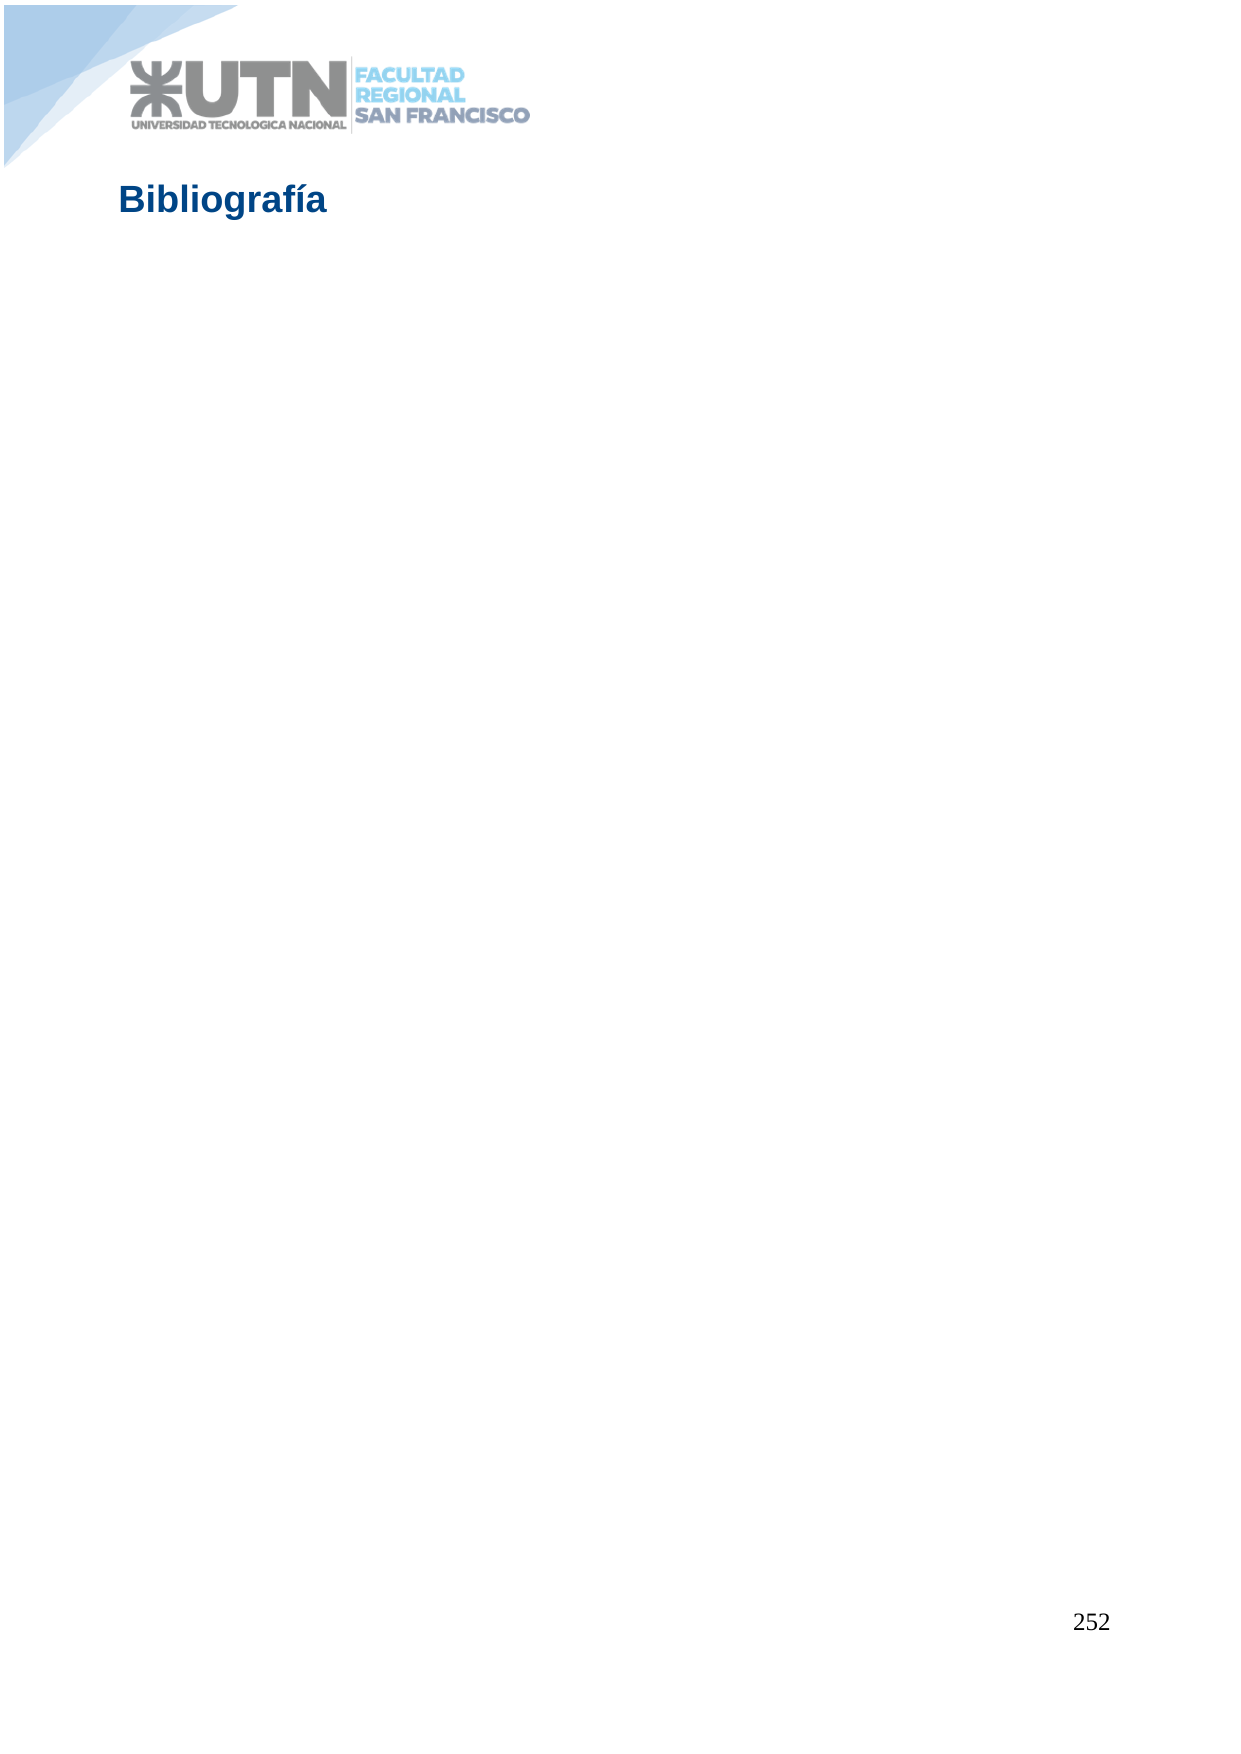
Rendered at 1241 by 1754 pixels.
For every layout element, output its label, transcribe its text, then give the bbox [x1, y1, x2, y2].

picture [3, 5, 532, 169]
subtitle Bibliografía [118, 176, 1110, 220]
